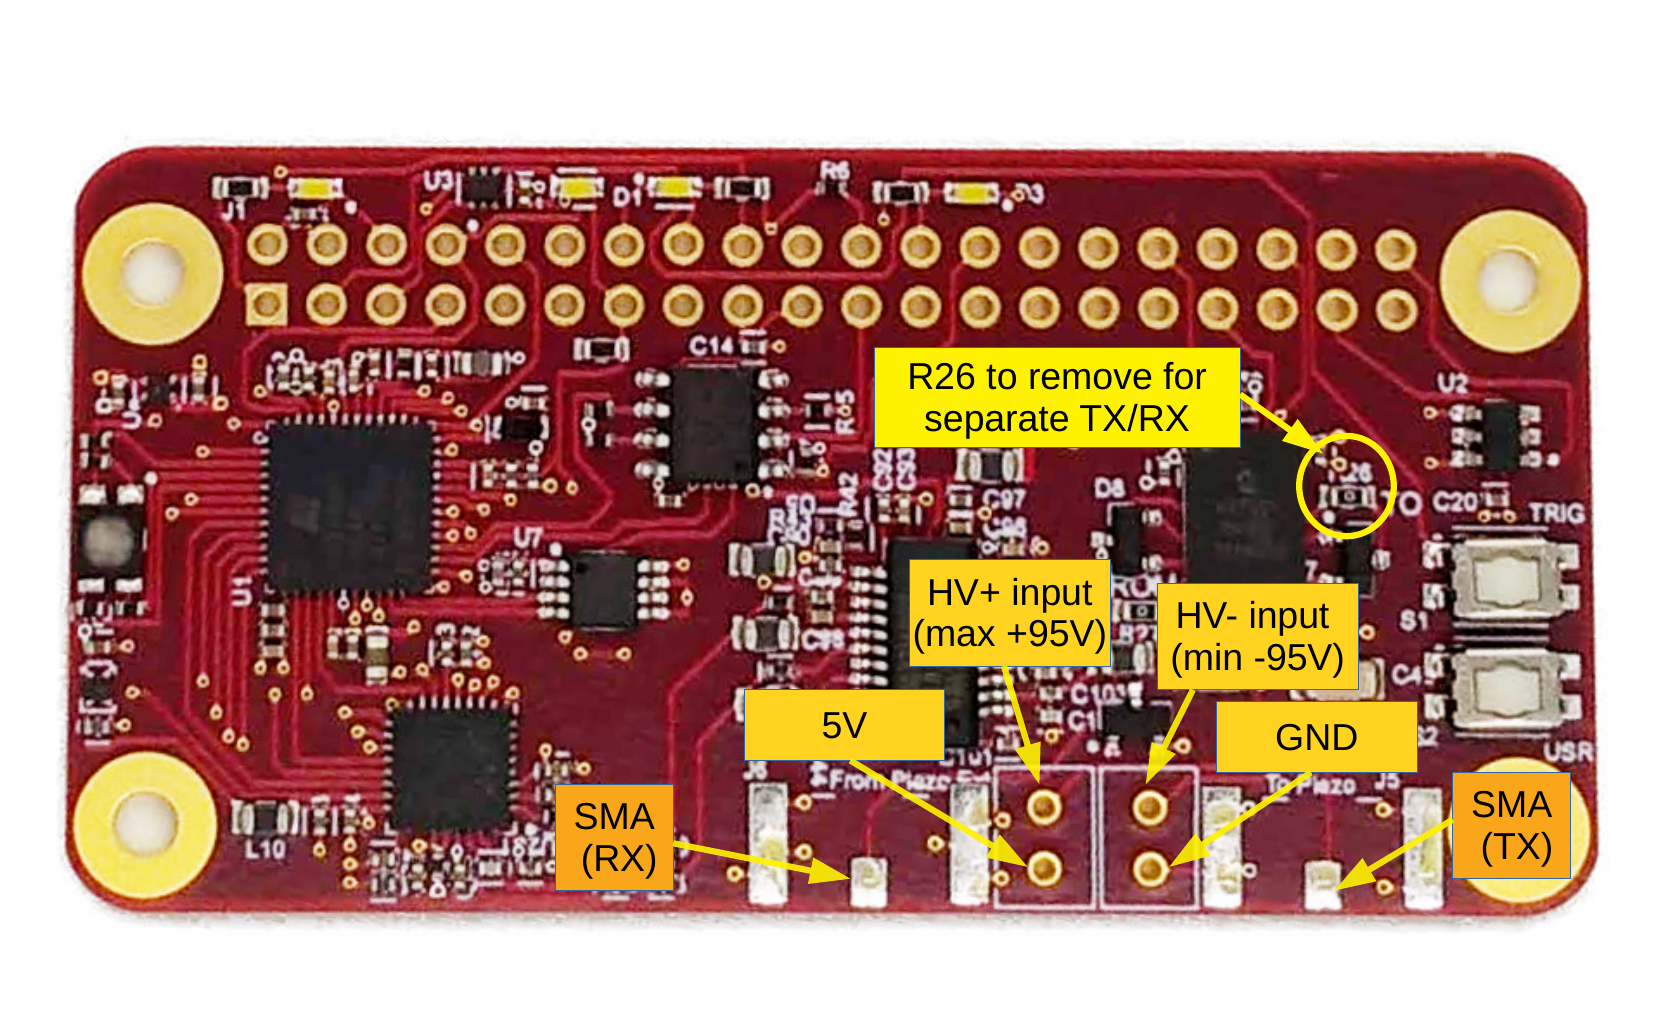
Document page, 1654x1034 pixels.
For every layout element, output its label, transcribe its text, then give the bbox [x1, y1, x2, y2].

text_box SMA (RX) [555, 784, 674, 891]
text_box HV- input (min -95V) [1157, 583, 1359, 690]
text_box HV+ input (max +95V) [909, 559, 1111, 667]
text_box SMA (TX) [1452, 772, 1571, 879]
picture [4, 70, 1654, 991]
text_box R26 to remove for separate TX/RX [874, 347, 1241, 448]
text_box 5V [744, 689, 945, 761]
text_box GND [1216, 701, 1418, 773]
